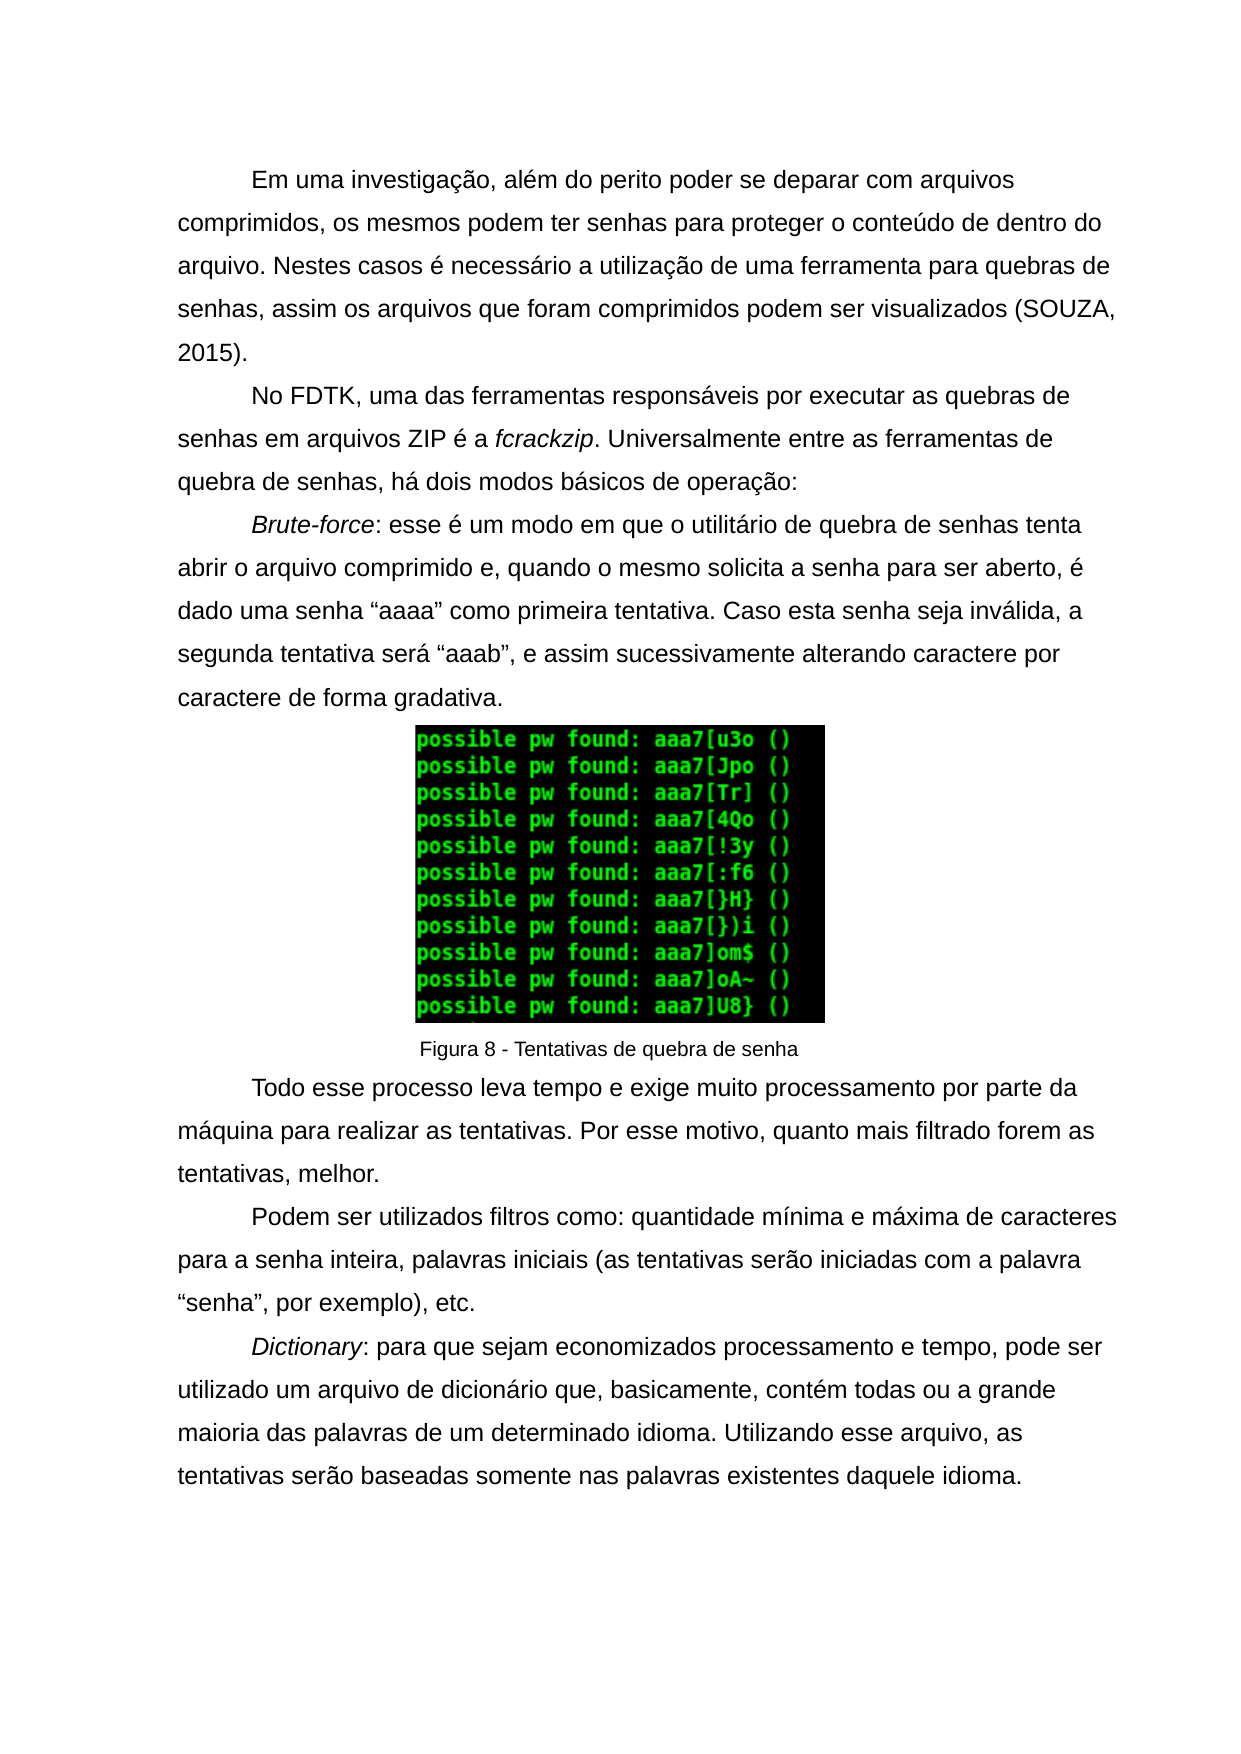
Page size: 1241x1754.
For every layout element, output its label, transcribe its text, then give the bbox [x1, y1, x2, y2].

text Brute-force: esse é um modo em que o utilitário de quebra de senhas tenta abrir o arquivo comprimido e, quando o mesmo solicita a senha para ser aberto, é dado uma senha “aaaa” como primeira tentativa. Caso esta senha seja inválida, a segunda tentativa será “aaab”, e assim sucessivamente alterando caractere por caractere de forma gradativa. [177, 510, 1122, 711]
picture [415, 725, 825, 1023]
text Figura 8 - Tentativas de quebra de senha [177, 1037, 1122, 1061]
text Em uma investigação, além do perito poder se deparar com arquivos comprimidos, os mesmos podem ter senhas para proteger o conteúdo de dentro do arquivo. Nestes casos é necessário a utilização de uma ferramenta para quebras de senhas, assim os arquivos que foram comprimidos podem ser visualizados (SOUZA, 2015). [177, 165, 1122, 366]
text Todo esse processo leva tempo e exige muito processamento por parte da máquina para realizar as tentativas. Por esse motivo, quanto mais filtrado forem as tentativas, melhor. [177, 1073, 1122, 1188]
text No FDTK, uma das ferramentas responsáveis por executar as quebras de senhas em arquivos ZIP é a fcrackzip. Universalmente entre as ferramentas de quebra de senhas, há dois modos básicos de operação: [177, 381, 1122, 496]
text Podem ser utilizados filtros como: quantidade mínima e máxima de caracteres para a senha inteira, palavras iniciais (as tentativas serão iniciadas com a palavra “senha”, por exemplo), etc. [177, 1202, 1122, 1317]
text Dictionary: para que sejam economizados processamento e tempo, pode ser utilizado um arquivo de dicionário que, basicamente, contém todas ou a grande maioria das palavras de um determinado idioma. Utilizando esse arquivo, as tentativas serão baseadas somente nas palavras existentes daquele idioma. [177, 1332, 1122, 1490]
